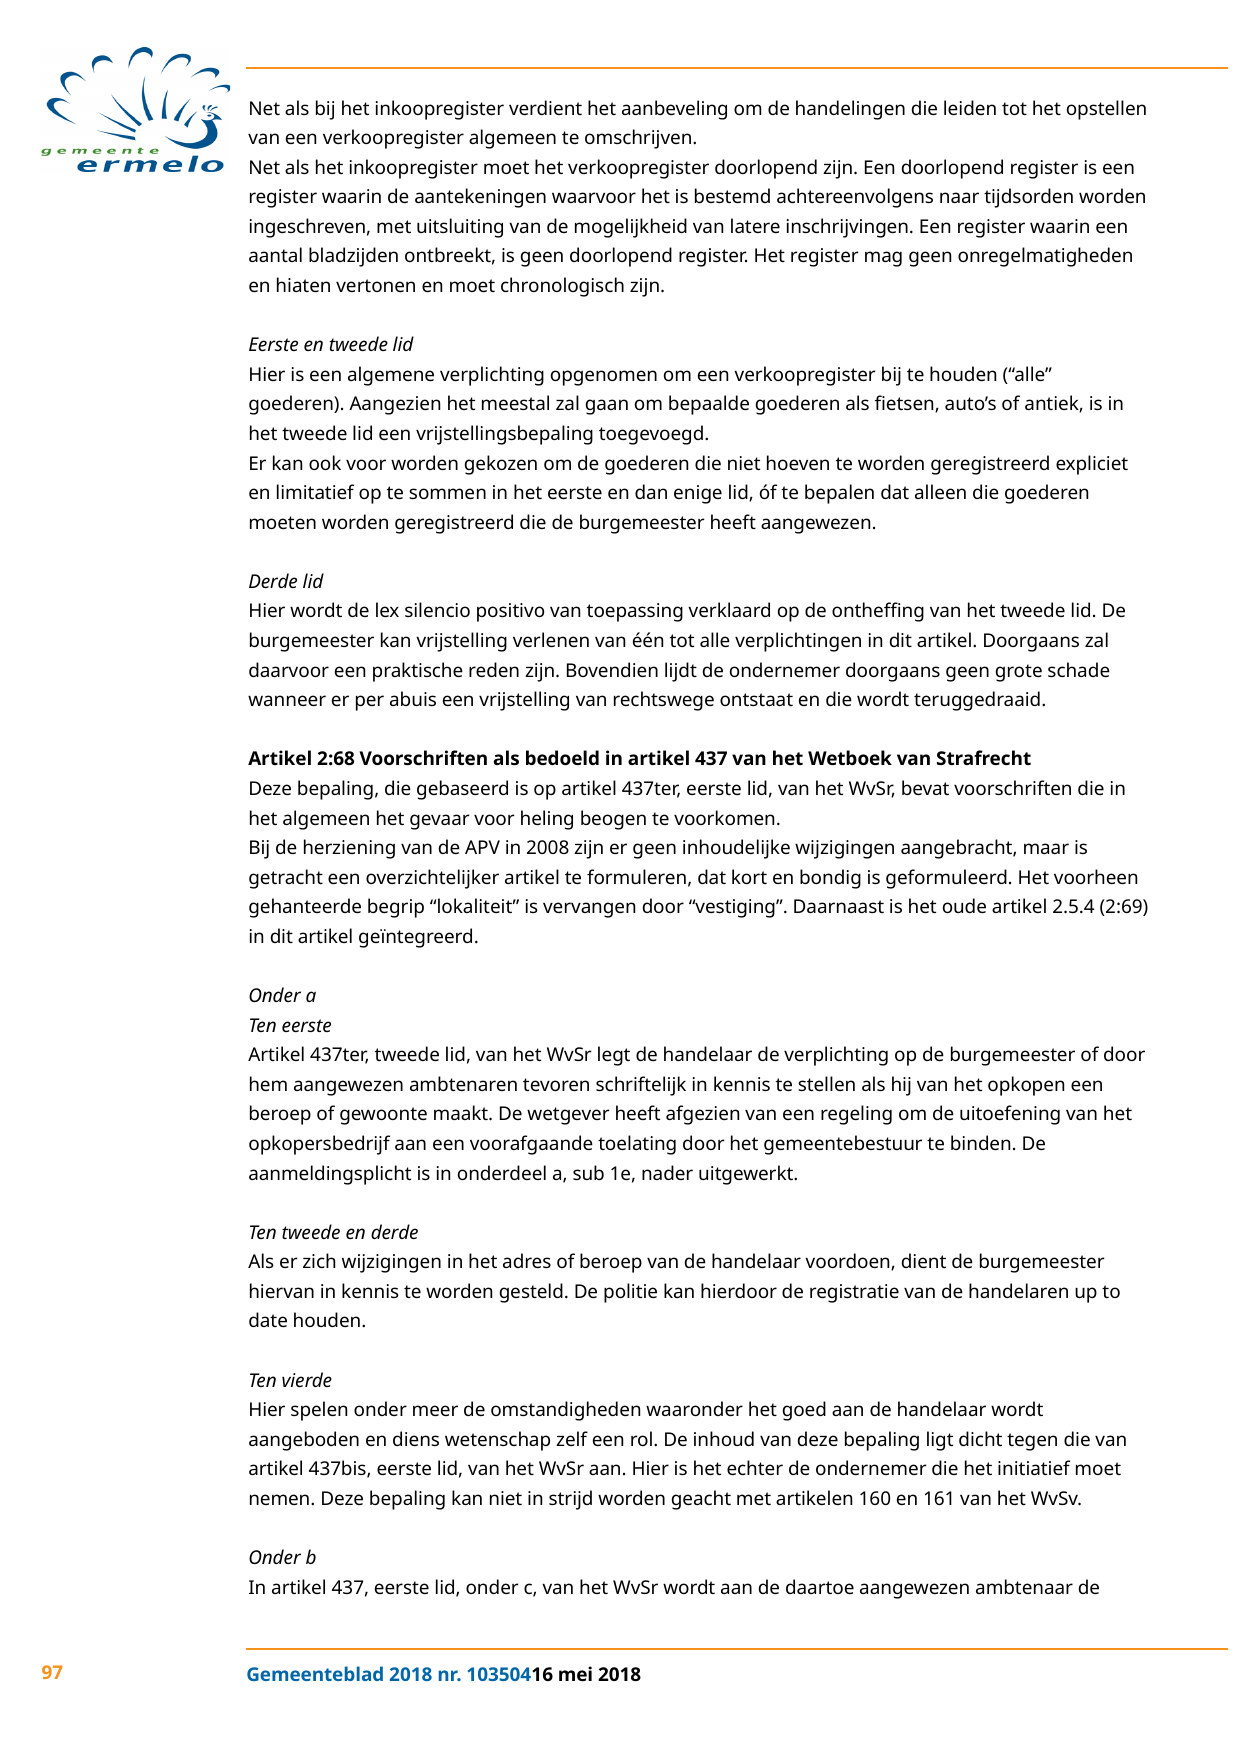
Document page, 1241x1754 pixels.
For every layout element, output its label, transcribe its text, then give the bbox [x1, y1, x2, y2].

text Als er zich wijzigingen in het adres of beroep van de handelaar voordoen, dient de burgemeester hiervan in kennis te worden gesteld. De politie kan hierdoor de registratie van de handelaren up to date houden. [248, 1248, 1152, 1333]
picture [41, 47, 231, 172]
text Er kan ook voor worden gekozen om de goederen die niet hoeven te worden geregistreerd expliciet en limitatief op te sommen in het eerste en dan enige lid, óf te bepalen dat alleen die goederen moeten worden geregistreerd die de burgemeester heeft aangewezen. [248, 450, 1152, 535]
text Hier spelen onder meer de omstandigheden waaronder het goed aan de handelaar wordt aangeboden en diens wetenschap zelf een rol. De inhoud van deze bepaling ligt dicht tegen die van artikel 437bis, eerste lid, van het WvSr aan. Hier is het echter de ondernemer die het initiatief moet nemen. Deze bepaling kan niet in strijd worden geacht met artikelen 160 en 161 van het WvSv. [248, 1396, 1152, 1511]
text Onder a [248, 982, 1152, 1008]
text Ten tweede en derde [248, 1219, 1152, 1245]
text Hier wordt de lex silencio positivo van toepassing verklaard op de ontheffing van het tweede lid. De burgemeester kan vrijstelling verlenen van één tot alle verplichtingen in dit artikel. Doorgaans zal daarvoor een praktische reden zijn. Bovendien lijdt de ondernemer doorgaans geen grote schade wanneer er per abuis een vrijstelling van rechtswege ontstaat en die wordt teruggedraaid. [248, 598, 1152, 712]
text In artikel 437, eerste lid, onder c, van het WvSr wordt aan de daartoe aangewezen ambtenaar de [248, 1574, 1152, 1600]
text Ten vierde [248, 1367, 1152, 1393]
text Net als bij het inkoopregister verdient het aanbeveling om de handelingen die leiden tot het opstellen van een verkoopregister algemeen te omschrijven. [248, 95, 1152, 150]
text Onder b [248, 1544, 1152, 1570]
text Eerste en tweede lid [248, 331, 1152, 357]
text Net als het inkoopregister moet het verkoopregister doorlopend zijn. Een doorlopend register is een register waarin de aantekeningen waarvoor het is bestemd achtereenvolgens naar tijdsorden worden ingeschreven, met uitsluiting van de mogelijkheid van latere inschrijvingen. Een register waarin een aantal bladzijden ontbreekt, is geen doorlopend register. Het register mag geen onregelmatigheden en hiaten vertonen en moet chronologisch zijn. [248, 154, 1152, 298]
text Artikel 2:68 Voorschriften als bedoeld in artikel 437 van het Wetboek van Strafrecht [248, 746, 1152, 771]
text Deze bepaling, die gebaseerd is op artikel 437ter, eerste lid, van het WvSr, bevat voorschriften die in het algemeen het gevaar voor heling beogen te voorkomen. [248, 775, 1152, 831]
text Derde lid [248, 568, 1152, 594]
text Hier is een algemene verplichting opgenomen om een verkoopregister bij te houden (“alle” goederen). Aangezien het meestal zal gaan om bepaalde goederen als fietsen, auto’s of antiek, is in het tweede lid een vrijstellingsbepaling toegevoegd. [248, 361, 1152, 446]
text Artikel 437ter, tweede lid, van het WvSr legt de handelaar de verplichting op de burgemeester of door hem aangewezen ambtenaren tevoren schriftelijk in kennis te stellen als hij van het opkopen een beroep of gewoonte maakt. De wetgever heeft afgezien van een regeling om de uitoefening van het opkopersbedrijf aan een voorafgaande toelating door het gemeentebestuur te binden. De aanmeldingsplicht is in onderdeel a, sub 1e, nader uitgewerkt. [248, 1041, 1152, 1186]
text Ten eerste [248, 1012, 1152, 1038]
text Bij de herziening van de APV in 2008 zijn er geen inhoudelijke wijzigingen aangebracht, maar is getracht een overzichtelijker artikel te formuleren, dat kort en bondig is geformuleerd. Het voorheen gehanteerde begrip “lokaliteit” is vervangen door “vestiging”. Daarnaast is het oude artikel 2.5.4 (2:69) in dit artikel geïntegreerd. [248, 834, 1152, 949]
